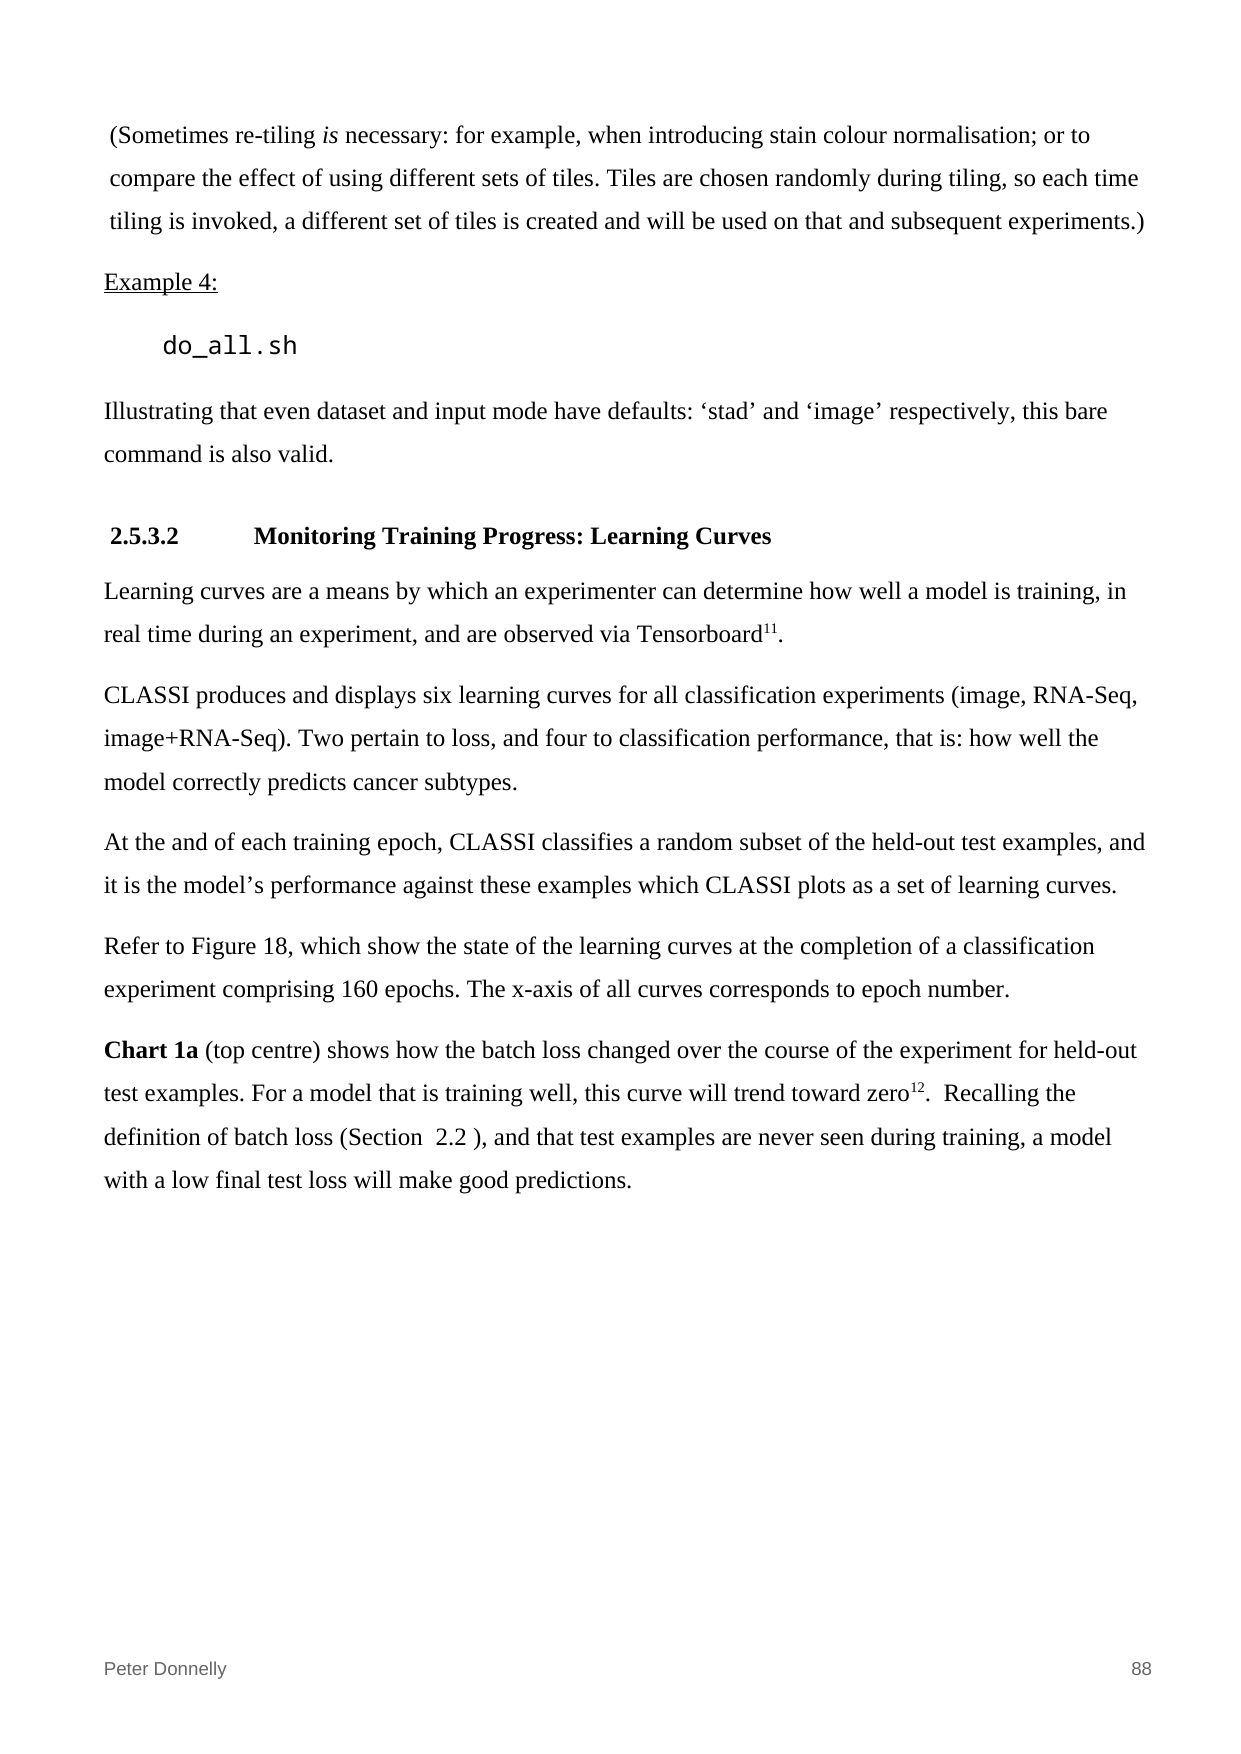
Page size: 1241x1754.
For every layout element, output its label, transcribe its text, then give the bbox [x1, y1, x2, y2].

text Learning curves are a means by which an experimenter can determine how well a model is training, in real time during an experiment, and are observed via Tensorboard. [103, 576, 1146, 648]
subtitle Monitoring Training Progress: Learning Curves [103, 521, 1146, 550]
text Chart 1a (top centre) shows how the batch loss changed over the course of the experiment for held-out test examples. For a model that is training well, this curve will trend toward zero. Recalling the definition of batch loss (Section 2.2), and that test examples are never seen during training, a model with a low final test loss will make good predictions. [103, 1035, 1146, 1193]
text (Sometimes re-tiling is necessary: for example, when introducing stain colour normalisation; or to compare the effect of using different sets of tiles. Tiles are chosen randomly during tiling, so each time tiling is invoked, a different set of tiles is created and will be used on that and subsequent experiments.) [109, 120, 1146, 235]
text Illustrating that even dataset and input mode have defaults: ‘stad’ and ‘image’ respectively, this bare command is also valid. [103, 396, 1146, 468]
text At the and of each training epoch, CLASSI classifies a random subset of the held-out test examples, and it is the model’s performance against these examples which CLASSI plots as a set of learning curves. [103, 827, 1146, 899]
text do_all.sh [162, 328, 1146, 362]
text CLASSI produces and displays six learning curves for all classification experiments (image, RNA-Seq, image+RNA-Seq). Two pertain to loss, and four to classification performance, that is: how well the model correctly predicts cancer subtypes. [103, 680, 1146, 795]
text Example 4: [103, 267, 1146, 296]
text Refer to Figure 18, which show the state of the learning curves at the completion of a classification experiment comprising 160 epochs. The x-axis of all curves corresponds to epoch number. [103, 931, 1146, 1003]
